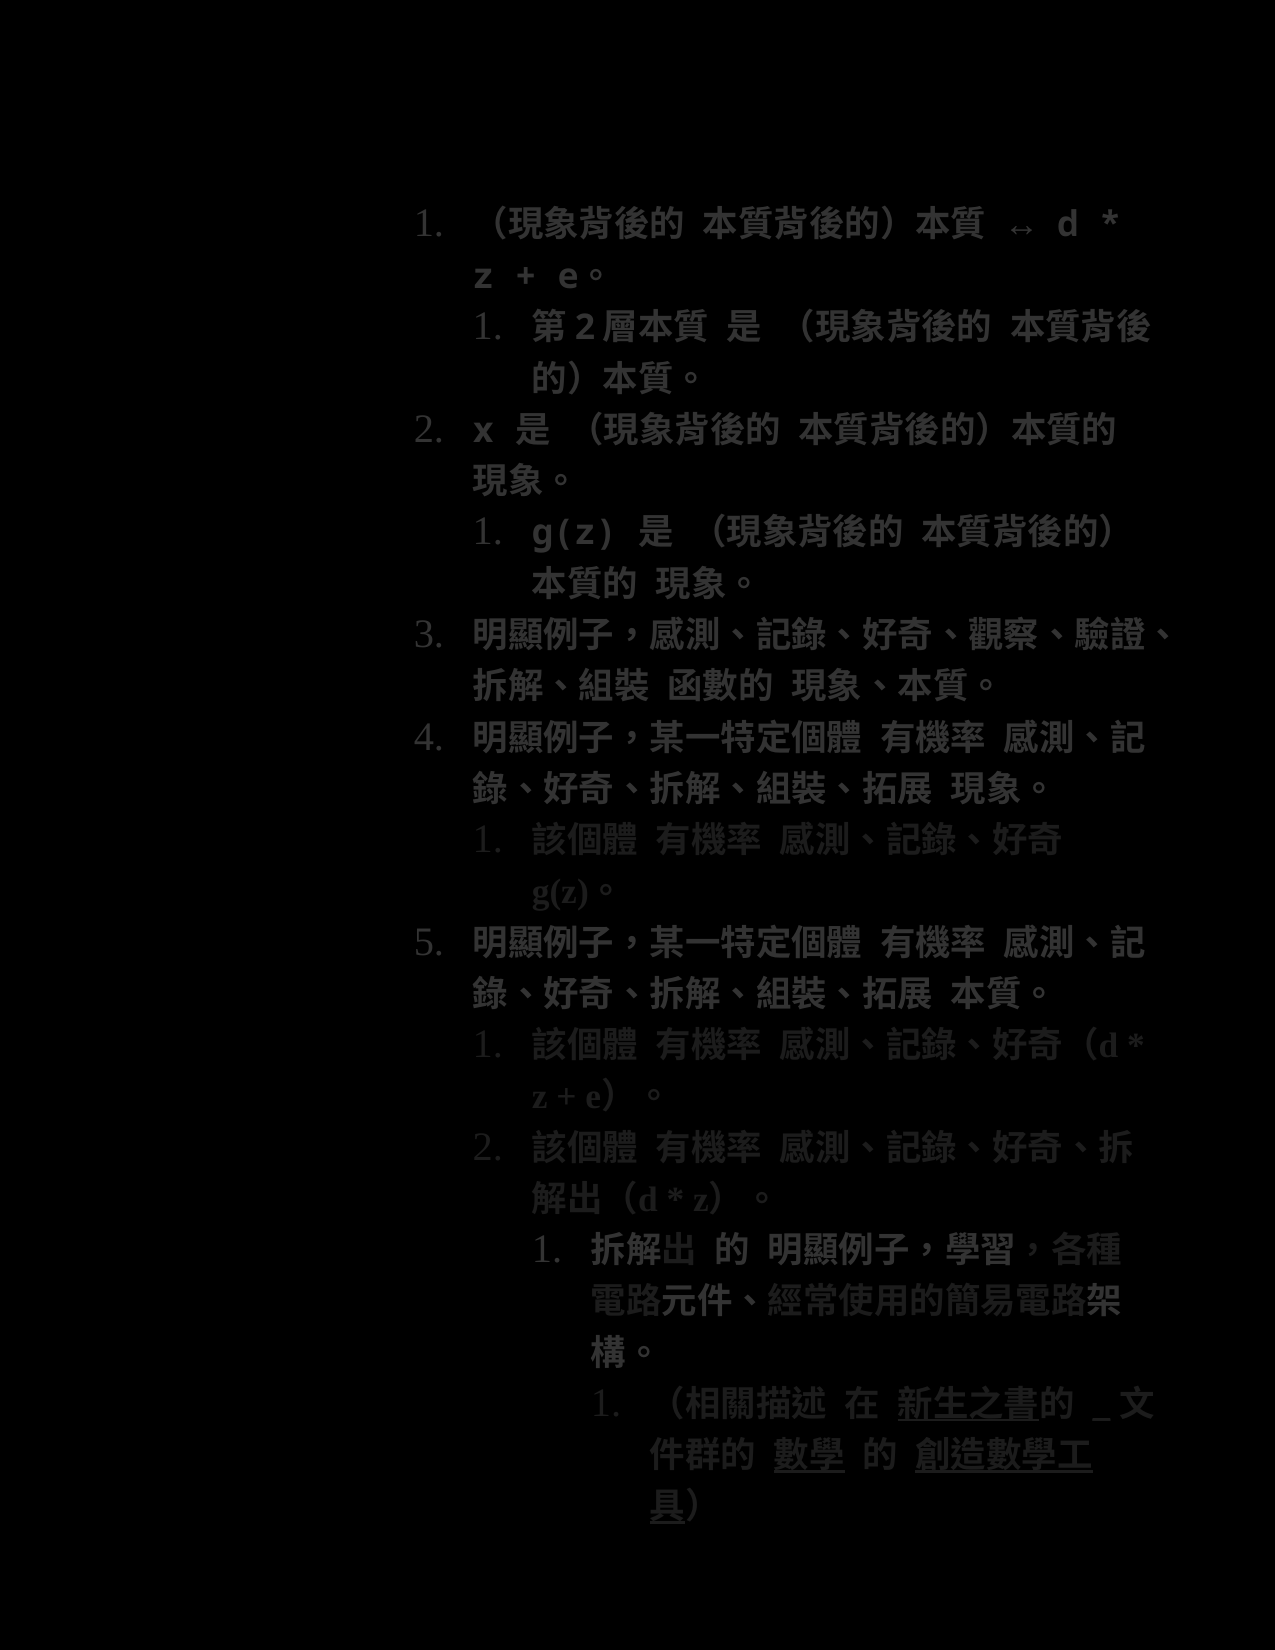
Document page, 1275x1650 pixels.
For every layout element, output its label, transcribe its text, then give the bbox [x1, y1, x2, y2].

list 拆解出 的 明顯例子，學習，各種 電路元件、經常使用的簡易電路架構。 [532, 1221, 1157, 1375]
list x 是 （現象背後的 本質背後的）本質的 現象。 [413, 401, 1157, 504]
list 該個體 有機率 感測、記錄、好奇 g(z)。 [472, 811, 1157, 914]
list 該個體 有機率 感測、記錄、好奇、拆解出（d * z）。 [472, 1119, 1157, 1221]
list 明顯例子，某一特定個體 有機率 感測、記錄、好奇、拆解、組裝、拓展 現象。 [413, 709, 1157, 811]
list （相關描述 在 新生之書的 _ 文件群的 數學 的 創造數學工具） [591, 1375, 1157, 1529]
list 明顯例子，感測、記錄、好奇、觀察、驗證、拆解、組裝 函數的 現象、本質。 [413, 606, 1157, 709]
list （現象背後的 本質背後的）本質 ↔ d * z + e。 [413, 196, 1157, 298]
list g(z) 是 （現象背後的 本質背後的）本質的 現象。 [472, 504, 1157, 606]
list 第2層本質 是 （現象背後的 本質背後的）本質。 [472, 298, 1157, 401]
list 明顯例子，某一特定個體 有機率 感測、記錄、好奇、拆解、組裝、拓展 本質。 [413, 914, 1157, 1016]
list 該個體 有機率 感測、記錄、好奇（d * z + e）。 [472, 1016, 1157, 1119]
